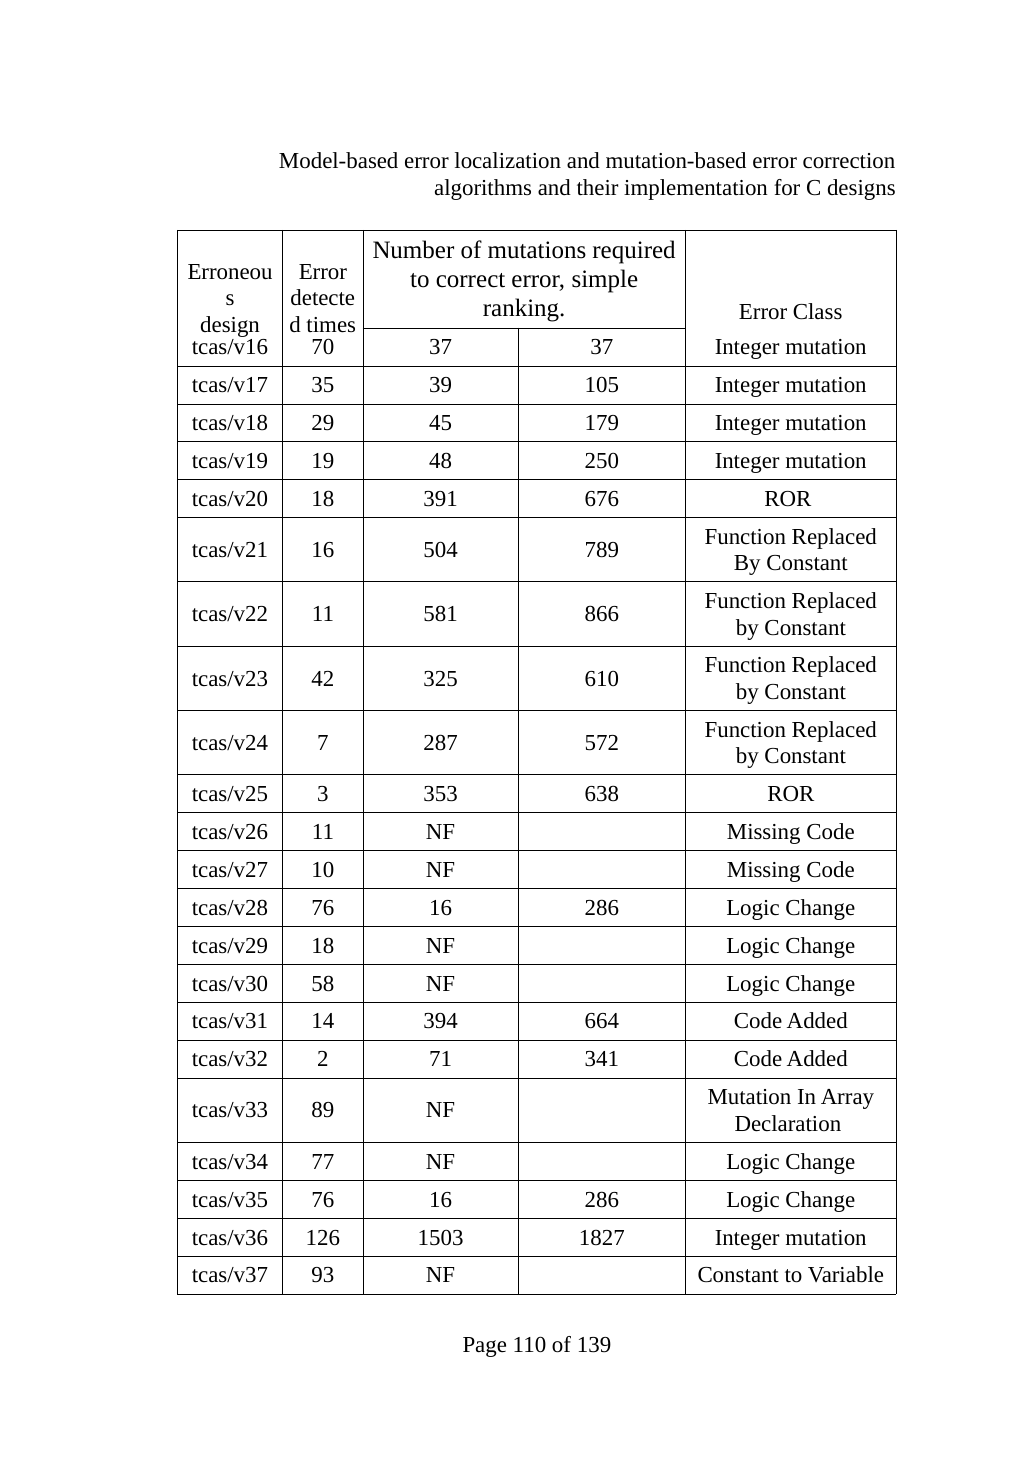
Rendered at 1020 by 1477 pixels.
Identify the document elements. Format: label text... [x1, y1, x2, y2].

table_cell 105 [519, 367, 685, 403]
table_cell [519, 851, 685, 888]
table_cell ROR [686, 480, 896, 517]
table_cell tcas/v24 [178, 711, 282, 774]
table_cell 10 [283, 851, 363, 888]
table_cell tcas/v36 [178, 1219, 282, 1256]
table_header Erroneous design [178, 231, 282, 328]
table_cell 16 [283, 518, 363, 581]
table_cell 29 [283, 405, 363, 441]
table_cell tcas/v33 [178, 1079, 282, 1142]
table_cell 11 [283, 813, 363, 850]
table_cell tcas/v25 [178, 775, 282, 812]
table_cell Code Added [686, 1041, 896, 1078]
table_cell 58 [283, 965, 363, 1002]
table_cell NF [364, 1079, 518, 1142]
table_cell [519, 1143, 685, 1180]
table_cell 2 [283, 1041, 363, 1078]
table_cell tcas/v37 [178, 1257, 282, 1293]
table_cell 16 [364, 1181, 518, 1218]
table_header Error Class [686, 231, 896, 328]
table_cell 638 [519, 775, 685, 812]
table_cell 789 [519, 518, 685, 581]
table_cell 70 [283, 328, 363, 366]
table_cell 179 [519, 405, 685, 441]
table_cell tcas/v20 [178, 480, 282, 517]
table_cell Integer mutation [686, 405, 896, 441]
table_cell 676 [519, 480, 685, 517]
table_cell 89 [283, 1079, 363, 1142]
table_cell 45 [364, 405, 518, 441]
table_cell Integer mutation [686, 442, 896, 479]
table_cell 37 [364, 329, 518, 366]
table_cell 126 [283, 1219, 363, 1256]
table_cell Logic Change [686, 889, 896, 926]
table_cell Missing Code [686, 851, 896, 888]
table_cell 18 [283, 927, 363, 964]
table_cell NF [364, 851, 518, 888]
table_cell Logic Change [686, 927, 896, 964]
table_cell 35 [283, 367, 363, 403]
table_cell tcas/v31 [178, 1003, 282, 1040]
table_cell Function Replaced by Constant [686, 582, 896, 646]
table_cell NF [364, 813, 518, 850]
table_cell tcas/v30 [178, 965, 282, 1002]
table_cell ROR [686, 775, 896, 812]
table_cell 76 [283, 1181, 363, 1218]
table_cell tcas/v18 [178, 405, 282, 441]
table_cell 391 [364, 480, 518, 517]
table_cell 664 [519, 1003, 685, 1040]
table_cell 19 [283, 442, 363, 479]
table_cell 286 [519, 889, 685, 926]
table_cell 16 [364, 889, 518, 926]
table_cell tcas/v34 [178, 1143, 282, 1180]
table_cell 341 [519, 1041, 685, 1078]
table_cell tcas/v29 [178, 927, 282, 964]
table_cell Function Replaced by Constant [686, 711, 896, 774]
table_cell Code Added [686, 1003, 896, 1040]
table_cell 504 [364, 518, 518, 581]
table_cell 610 [519, 647, 685, 710]
table_cell Integer mutation [686, 1219, 896, 1256]
table_cell 93 [283, 1257, 363, 1293]
table_cell 866 [519, 582, 685, 646]
table_cell 581 [364, 582, 518, 646]
table_cell 76 [283, 889, 363, 926]
table_cell 287 [364, 711, 518, 774]
table_cell tcas/v26 [178, 813, 282, 850]
table_cell tcas/v32 [178, 1041, 282, 1078]
table_cell tcas/v28 [178, 889, 282, 926]
table_cell Constant to Variable [686, 1257, 896, 1293]
table_cell 394 [364, 1003, 518, 1040]
table_cell Integer mutation [686, 328, 896, 366]
table_cell 48 [364, 442, 518, 479]
table_cell NF [364, 1257, 518, 1293]
table_cell 1503 [364, 1219, 518, 1256]
table_cell 77 [283, 1143, 363, 1180]
table_cell tcas/v21 [178, 518, 282, 581]
table_cell 3 [283, 775, 363, 812]
table_cell [519, 813, 685, 850]
table_cell 353 [364, 775, 518, 812]
table_header Number of mutations required to correct error, simple ranking. [364, 231, 685, 328]
table_cell Function Replaced By Constant [686, 518, 896, 581]
table_cell tcas/v17 [178, 367, 282, 403]
table_cell [519, 1257, 685, 1293]
table_cell 14 [283, 1003, 363, 1040]
table_header Error detected times [283, 231, 363, 328]
table_cell 71 [364, 1041, 518, 1078]
table_cell [519, 965, 685, 1002]
table_cell Logic Change [686, 1181, 896, 1218]
table_cell tcas/v23 [178, 647, 282, 710]
table_cell Mutation In Array Declaration [686, 1079, 896, 1142]
table_cell tcas/v16 [178, 328, 282, 366]
table_cell tcas/v19 [178, 442, 282, 479]
table_cell 42 [283, 647, 363, 710]
table_cell 37 [519, 329, 685, 366]
table_cell [519, 927, 685, 964]
table_cell NF [364, 965, 518, 1002]
table_cell Logic Change [686, 965, 896, 1002]
table_cell Missing Code [686, 813, 896, 850]
table_cell 250 [519, 442, 685, 479]
table_cell 572 [519, 711, 685, 774]
table_cell 325 [364, 647, 518, 710]
table_cell 18 [283, 480, 363, 517]
table_cell 7 [283, 711, 363, 774]
table_cell 1827 [519, 1219, 685, 1256]
table_cell NF [364, 1143, 518, 1180]
table_cell tcas/v27 [178, 851, 282, 888]
table_cell 39 [364, 367, 518, 403]
table_cell Logic Change [686, 1143, 896, 1180]
table_cell NF [364, 927, 518, 964]
table_cell 11 [283, 582, 363, 646]
table_cell tcas/v35 [178, 1181, 282, 1218]
table_cell 286 [519, 1181, 685, 1218]
table_cell Function Replaced by Constant [686, 647, 896, 710]
table_cell Integer mutation [686, 367, 896, 403]
table_cell tcas/v22 [178, 582, 282, 646]
table_cell [519, 1079, 685, 1142]
